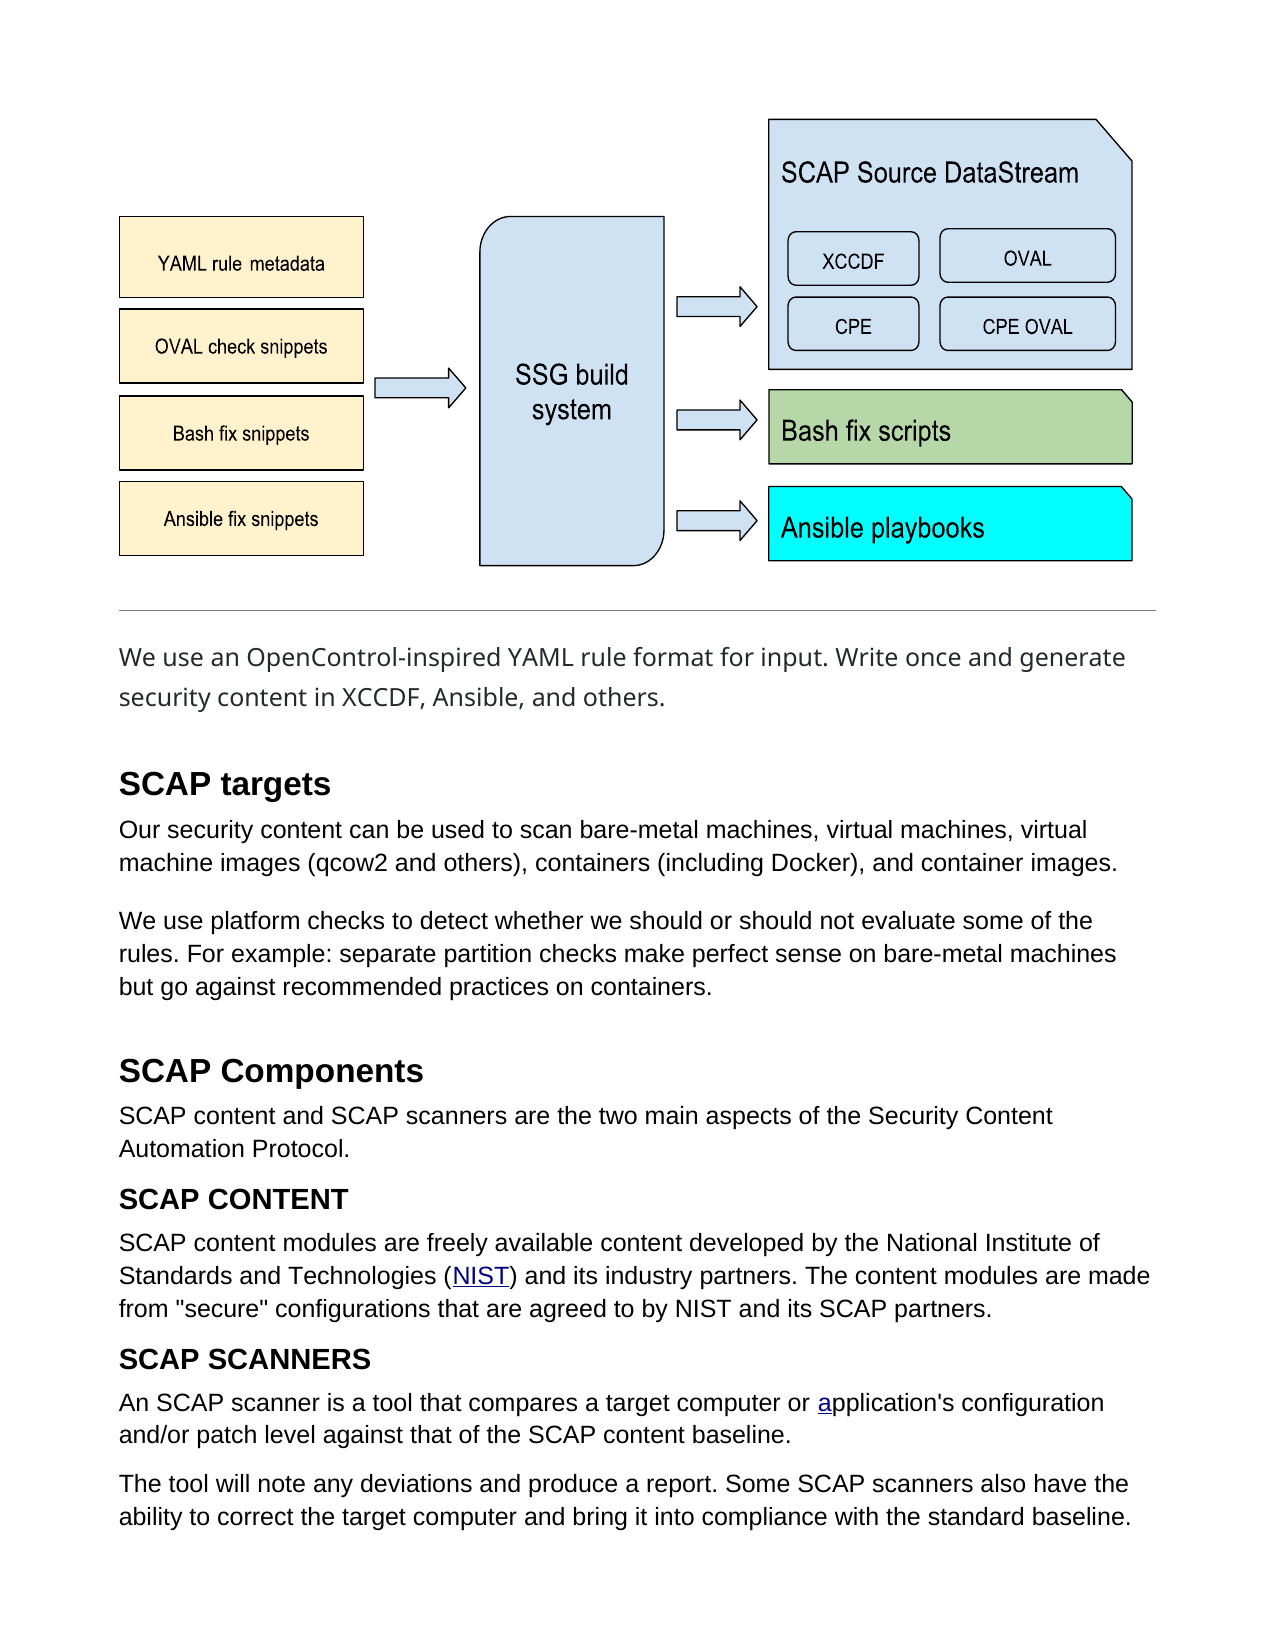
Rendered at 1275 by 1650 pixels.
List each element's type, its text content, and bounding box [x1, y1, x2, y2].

text SCAP content and SCAP scanners are the two main aspects of the Security Content Automation Protocol. [118, 1101, 1156, 1163]
text We use an OpenControl-inspired YAML rule format for input. Write once and generate security content in XCCDF, Ansible, and others. [118, 640, 1156, 713]
text We use platform checks to detect whether we should or should not evaluate some of the rules. For example: separate partition checks make perfect sense on bare-metal machines but go against recommended practices on containers. [118, 906, 1156, 1001]
subtitle SCAP targets [118, 764, 1156, 803]
text An SCAP scanner is a tool that compares a target computer or application's configuration and/or patch level against that of the SCAP content baseline. [118, 1387, 1156, 1449]
subtitle SCAP CONTENT [118, 1182, 1156, 1216]
subtitle SCAP Components [118, 1051, 1156, 1089]
text The tool will note any deviations and produce a report. Some SCAP scanners also have the ability to correct the target computer and bring it into compliance with the standard baseline. [118, 1468, 1156, 1530]
text Our security content can be used to scan bare-metal machines, virtual machines, virtual machine images (qcow2 and others), containers (including Docker), and container images. [118, 815, 1156, 877]
text SCAP content modules are freely available content developed by the National Institute of Standards and Technologies (NIST) and its industry partners. The content modules are made from "secure" configurations that are agreed to by NIST and its SCAP partners. [118, 1228, 1156, 1323]
subtitle SCAP SCANNERS [118, 1342, 1156, 1376]
